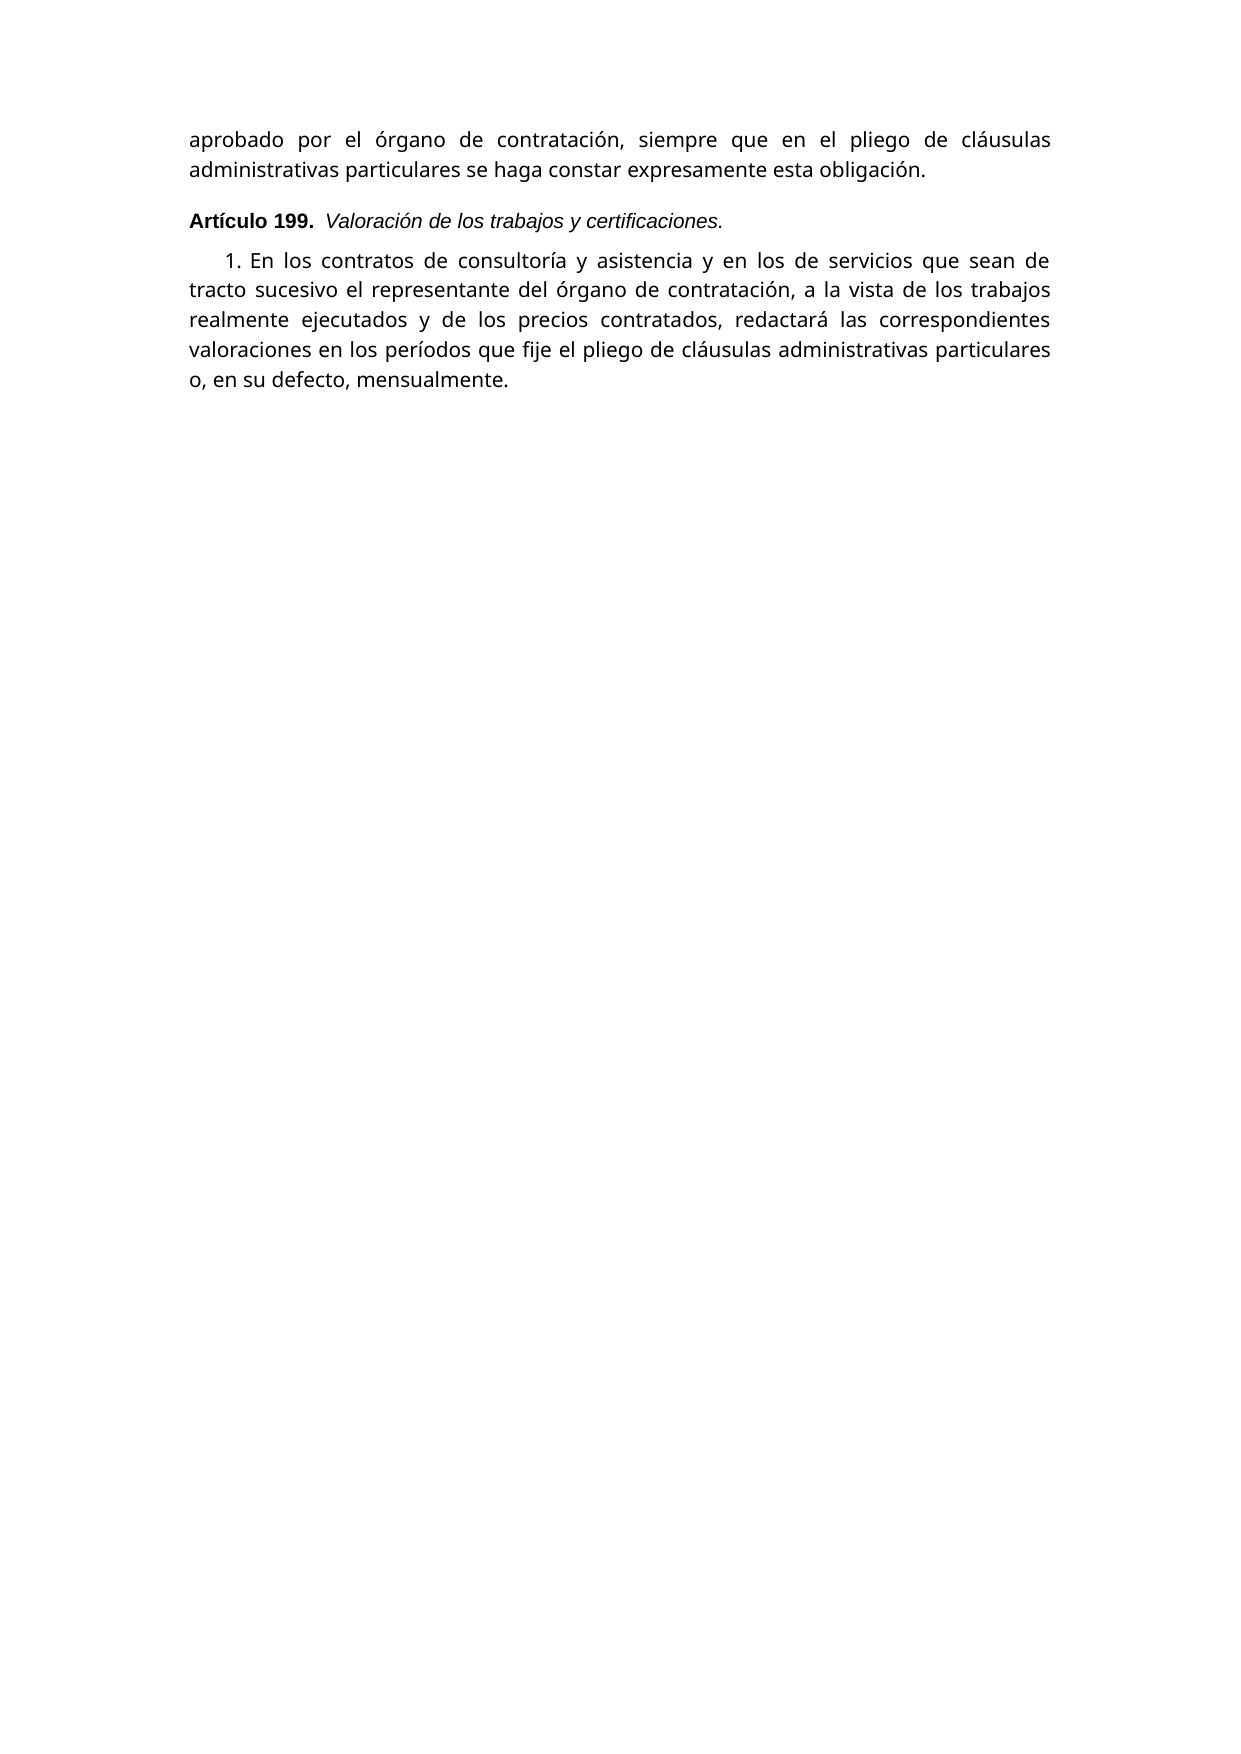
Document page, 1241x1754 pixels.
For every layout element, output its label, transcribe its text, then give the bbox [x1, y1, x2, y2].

text aprobado por el órgano de contratación, siempre que en el pliego de cláusulas administrativas particulares se haga constar expresamente esta obligación. [189, 125, 1051, 183]
text Artículo 199. Valoración de los trabajos y certificaciones. [189, 208, 1184, 232]
list En los contratos de consultoría y asistencia y en los de servicios que sean de tracto sucesivo el representante del órgano de contratación, a la vista de los trabajos realmente ejecutados y de los precios contratados, redactará las correspondientes valoraciones en los períodos que fije el pliego de cláusulas administrativas particulares o, en su defecto, mensualmente. [189, 246, 1052, 393]
